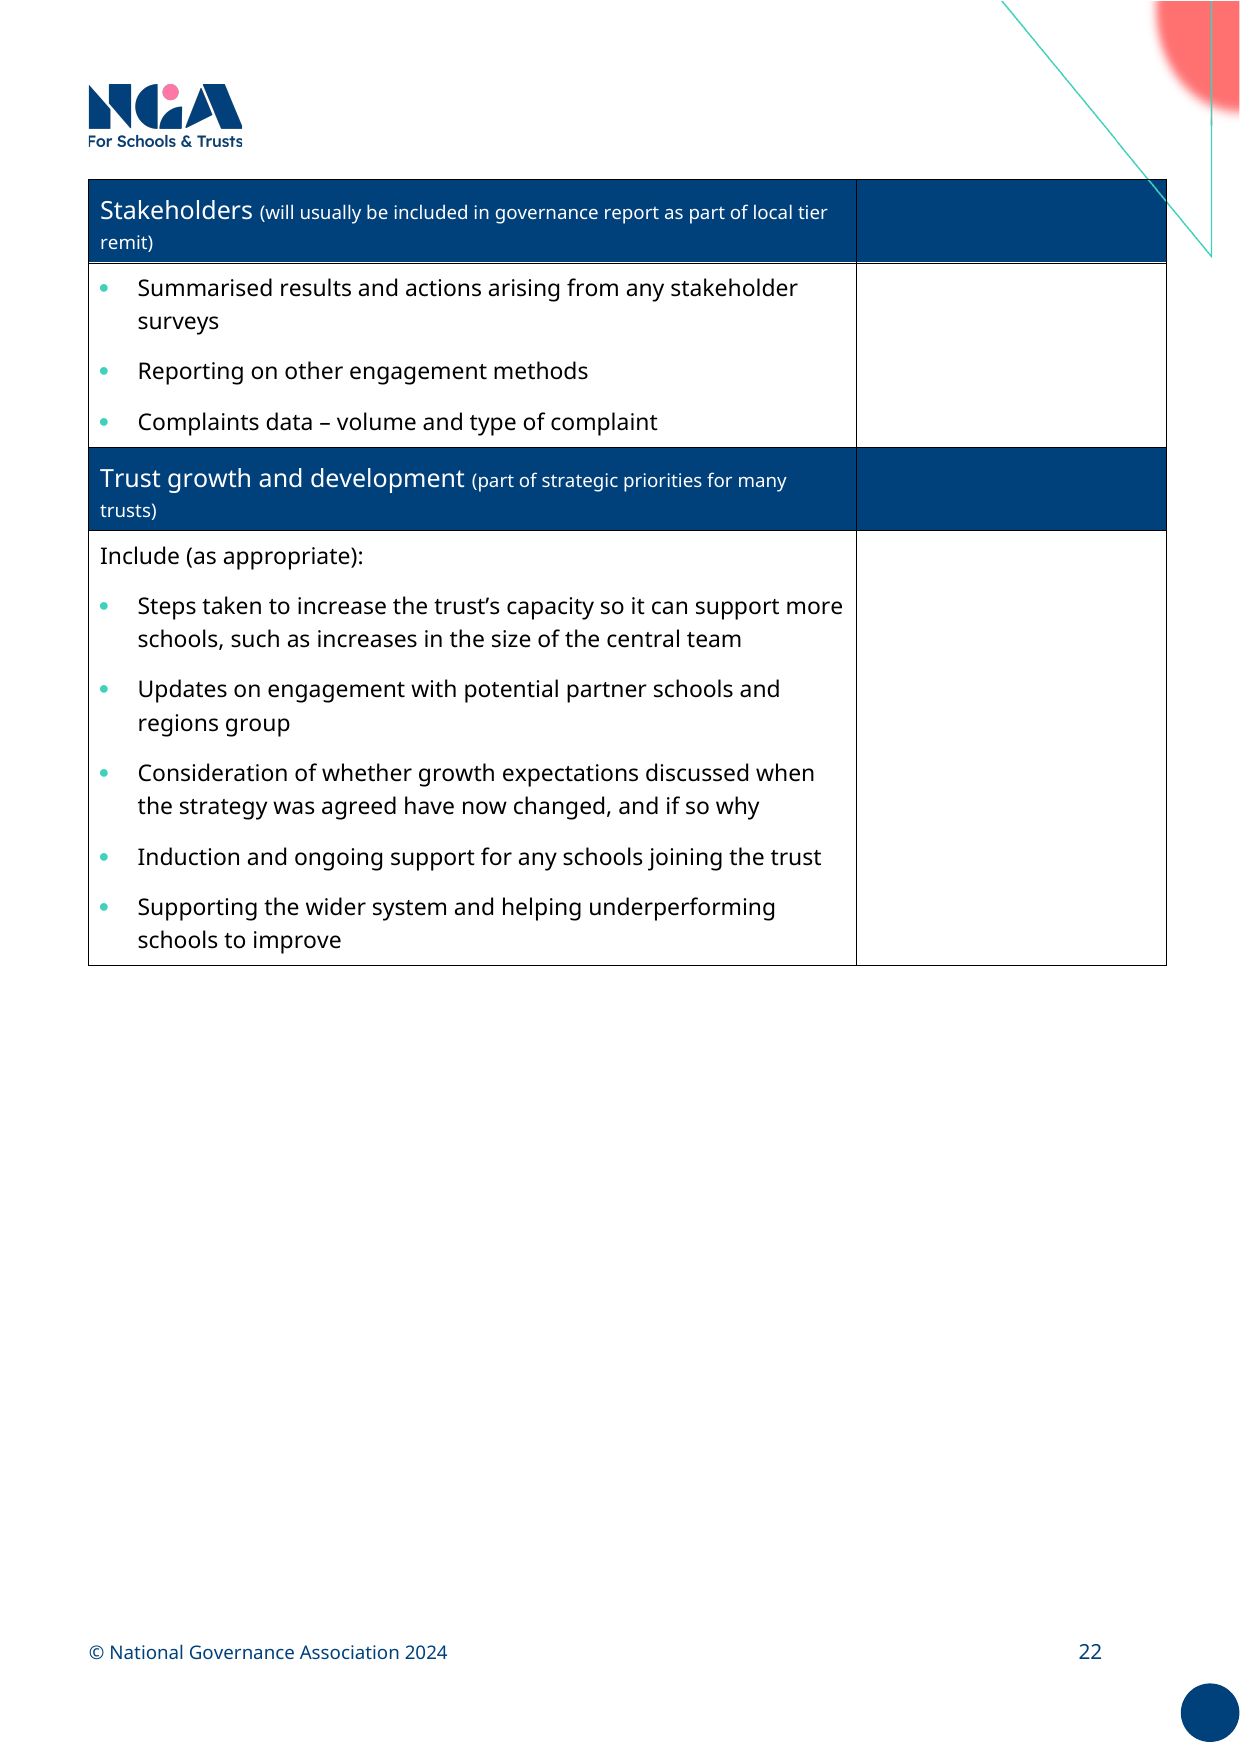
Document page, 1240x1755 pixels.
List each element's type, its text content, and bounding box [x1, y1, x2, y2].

table_header [1151, 180, 1166, 198]
table_header Stakeholders (will usually be included in governance report as part of local tier remit) [89, 180, 856, 262]
table_cell Include (as appropriate): Steps taken to increase the trust’s capacity so it can support more schools, such as increases in the size of the central team Updates on engagement with potential partner schools and regions group Consideration of whether growth expectations discussed when the strategy was agreed have now changed, and if so why Induction and ongoing support for any schools joining the trust Supporting the wider system and helping underperforming schools to improve [89, 531, 856, 965]
table_cell [857, 531, 1166, 965]
table_header [857, 180, 1166, 262]
table_cell Summarised results and actions arising from any stakeholder surveys Reporting on other engagement methods Complaints data – volume and type of complaint [89, 264, 856, 447]
table_cell Trust growth and development (part of strategic priorities for many trusts) [89, 448, 856, 530]
table_cell [857, 264, 1166, 447]
table_cell [857, 448, 1166, 530]
